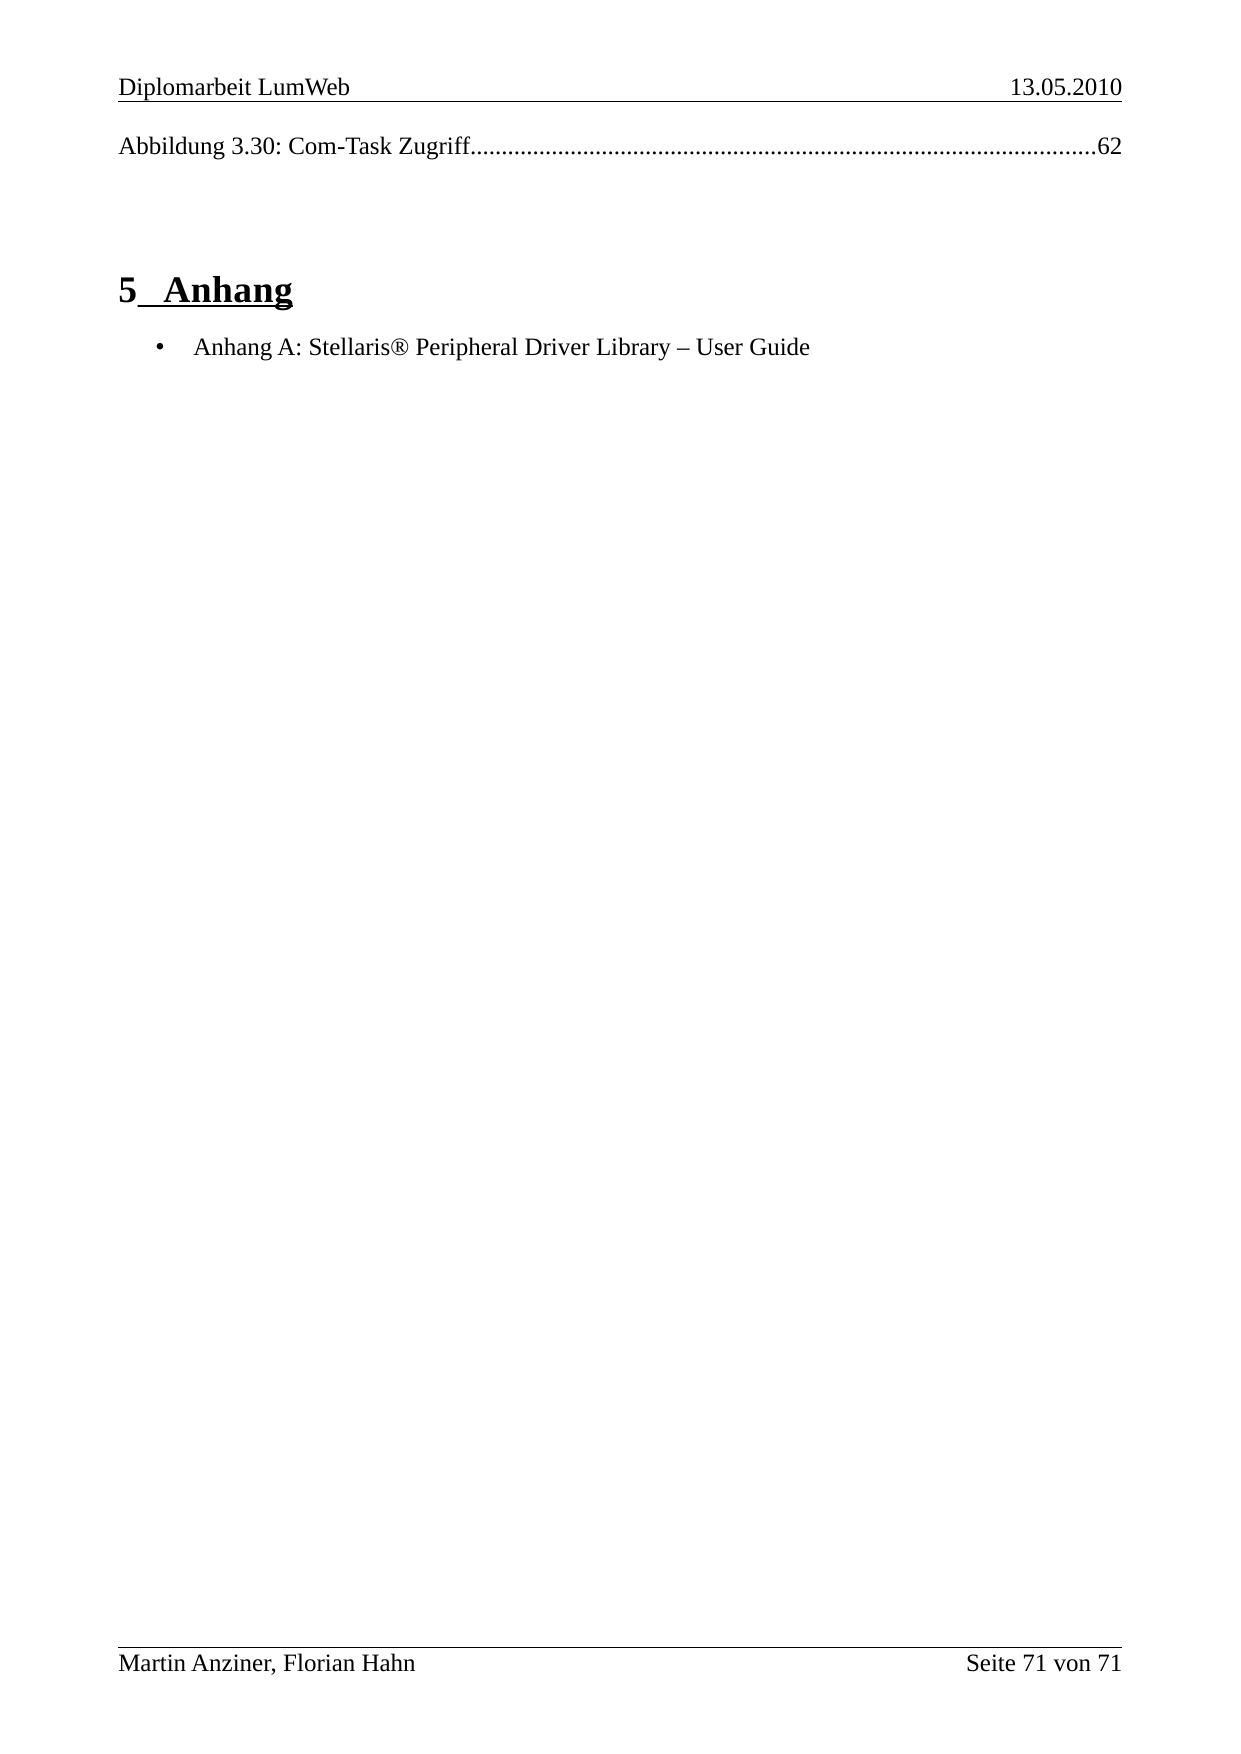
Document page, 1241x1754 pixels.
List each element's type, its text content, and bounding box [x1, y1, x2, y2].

list Anhang A: Stellaris® Peripheral Driver Library – User Guide [156, 332, 1122, 361]
text Abbildung 3.30: Com-Task Zugriff 62 [118, 131, 1122, 160]
subtitle Anhang [118, 267, 1122, 311]
